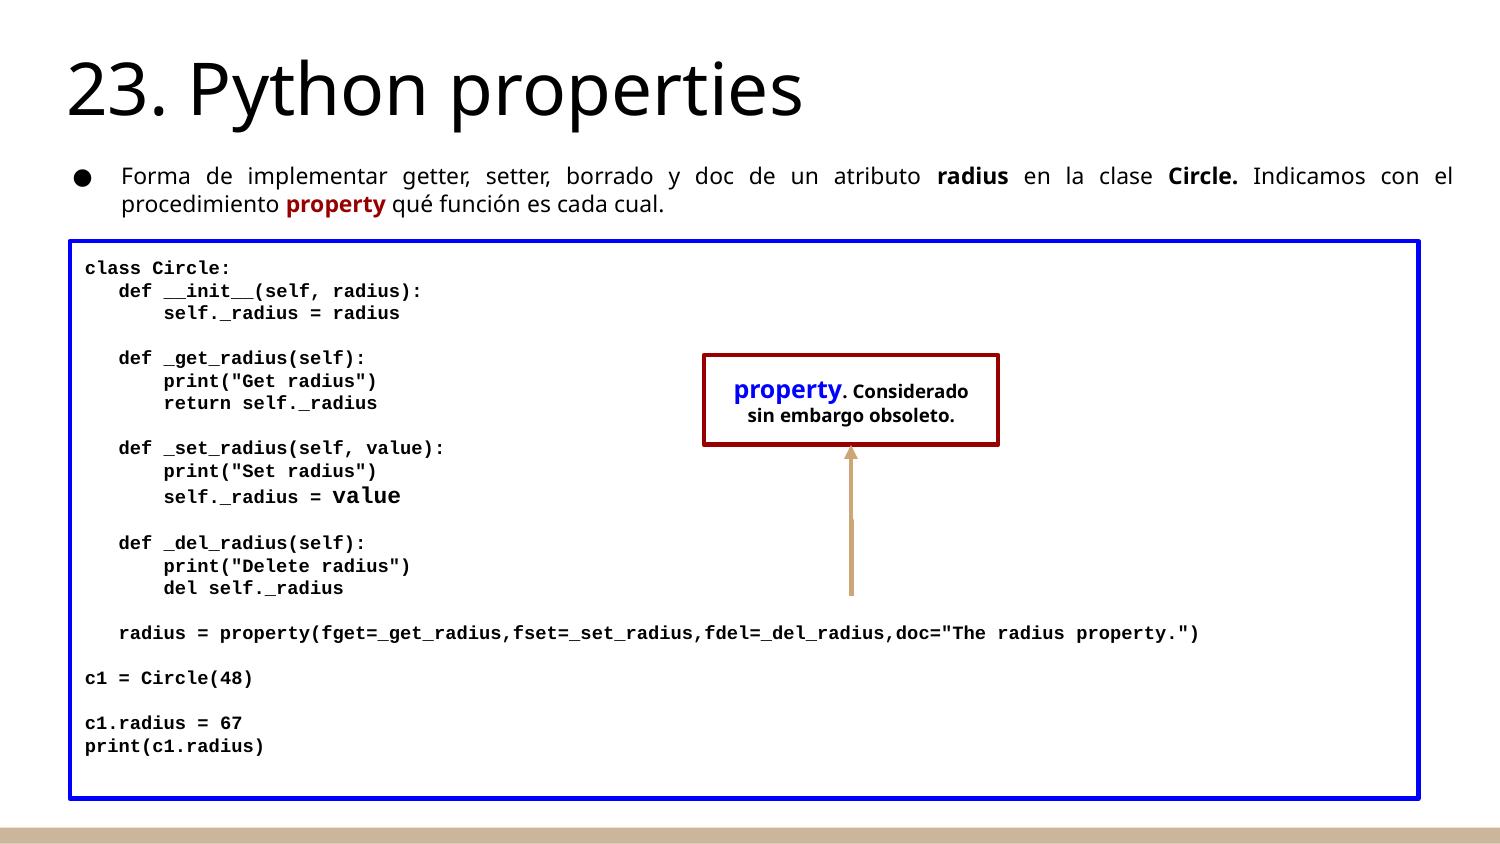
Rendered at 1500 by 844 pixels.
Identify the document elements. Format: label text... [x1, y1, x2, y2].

text_box property. Considerado sin embargo obsoleto. [704, 354, 999, 445]
text_box Forma de implementar getter, setter, borrado y doc de un atributo radius en la clase Circle. Indicamos con el procedimiento property qué función es cada cual. [31, 156, 1469, 271]
title 23. Python properties [51, 8, 1449, 146]
text_box class Circle: def __init__(self, radius): self._radius = radius def _get_radius(self): print("Get radius") return self._radius def _set_radius(self, value): print("Set radius") self._radius = value def _del_radius(self): print("Delete radius") del self._radius radius = property(fget=_get_radius,fset=_set_radius,fdel=_del_radius,doc="The radius property.") c1 = Circle(48) c1.radius = 67 print(c1.radius) [69, 241, 1419, 799]
